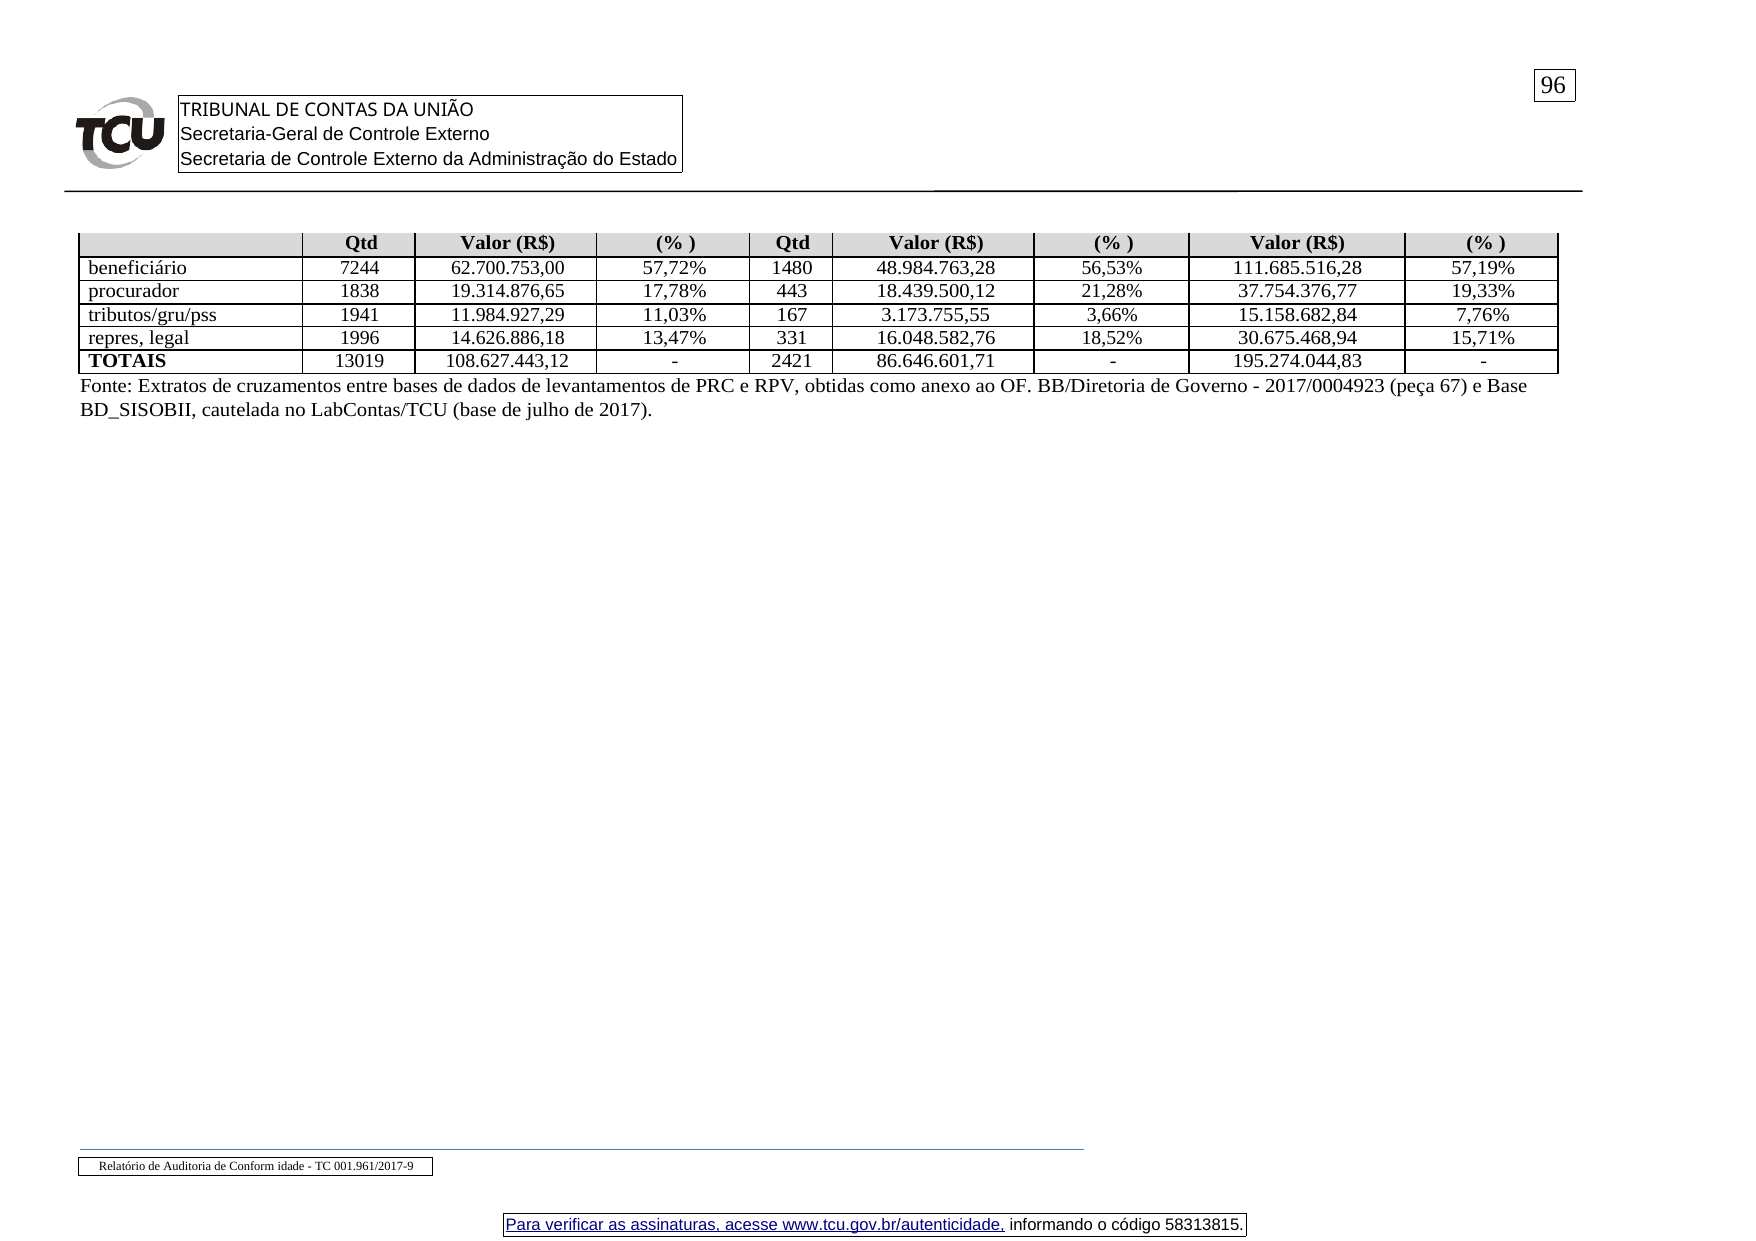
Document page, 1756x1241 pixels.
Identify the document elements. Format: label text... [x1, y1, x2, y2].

table_cell 18,52% [1035, 327, 1188, 349]
table_cell 443 [750, 281, 832, 303]
table_cell 7244 [303, 258, 414, 279]
table_header Valor (R$) [1190, 233, 1404, 256]
table_cell 19.314.876,65 [416, 281, 596, 303]
table_cell 1996 [303, 327, 414, 349]
table_cell 108.627.443,12 [416, 351, 596, 373]
table_cell 56,53% [1035, 258, 1188, 279]
table_cell 3,66% [1035, 305, 1188, 326]
table_cell 57,19% [1406, 258, 1557, 279]
table_header Valor (R$) [416, 233, 596, 256]
table_header Qtd [303, 233, 414, 256]
table_cell 167 [750, 305, 832, 326]
table_cell 11.984.927,29 [416, 305, 596, 326]
table_cell TOTAIS [80, 351, 302, 373]
table_cell procurador [80, 281, 302, 303]
table_cell 7,76% [1406, 305, 1557, 326]
table_cell 57,72% [597, 258, 749, 279]
table_cell 37.754.376,77 [1190, 281, 1404, 303]
table_cell 195.274.044,83 [1190, 351, 1404, 373]
table_cell 62.700.753,00 [416, 258, 596, 279]
table_cell 15,71% [1406, 327, 1557, 349]
table_cell - [597, 351, 749, 373]
table_cell 3.173.755,55 [833, 305, 1033, 326]
table_cell 30.675.468,94 [1190, 327, 1404, 349]
table_cell 48.984.763,28 [833, 258, 1033, 279]
table_cell 19,33% [1406, 281, 1557, 303]
table_cell 1941 [303, 305, 414, 326]
table_cell 111.685.516,28 [1190, 258, 1404, 279]
table_cell - [1035, 351, 1188, 373]
table_cell 11,03% [597, 305, 749, 326]
table_cell 13019 [303, 351, 414, 373]
table_cell 86.646.601,71 [833, 351, 1033, 373]
table_cell 15.158.682,84 [1190, 305, 1404, 326]
table_cell 2421 [750, 351, 832, 373]
text Fonte: Extratos de cruzamentos entre bases de dados de levantamentos de PRC e RPV, obtidas como anexo ao OF. BB/Diretoria de Governo - 2017/0004923 (peça 67) e Base BD_SISOBII, cautelada no LabContas/TCU (base de julho de 2017). [80, 374, 1571, 421]
table_cell 1838 [303, 281, 414, 303]
table_header Qtd [750, 233, 832, 256]
table_header [80, 233, 302, 256]
table_cell 1480 [750, 258, 832, 279]
picture [75, 97, 165, 169]
table_header Valor (R$) [833, 233, 1033, 256]
table_cell 21,28% [1035, 281, 1188, 303]
table_cell 13,47% [597, 327, 749, 349]
table_header (% ) [597, 233, 749, 256]
table_cell 331 [750, 327, 832, 349]
table_cell repres, legal [80, 327, 302, 349]
table_cell - [1406, 351, 1557, 373]
table_header (% ) [1406, 233, 1557, 256]
table_cell 16.048.582,76 [833, 327, 1033, 349]
table_cell 18.439.500,12 [833, 281, 1033, 303]
table_cell 17,78% [597, 281, 749, 303]
table_cell tributos/gru/pss [80, 305, 302, 326]
table_cell beneficiário [80, 258, 302, 279]
table_cell 14.626.886,18 [416, 327, 596, 349]
table_header (% ) [1035, 233, 1188, 256]
